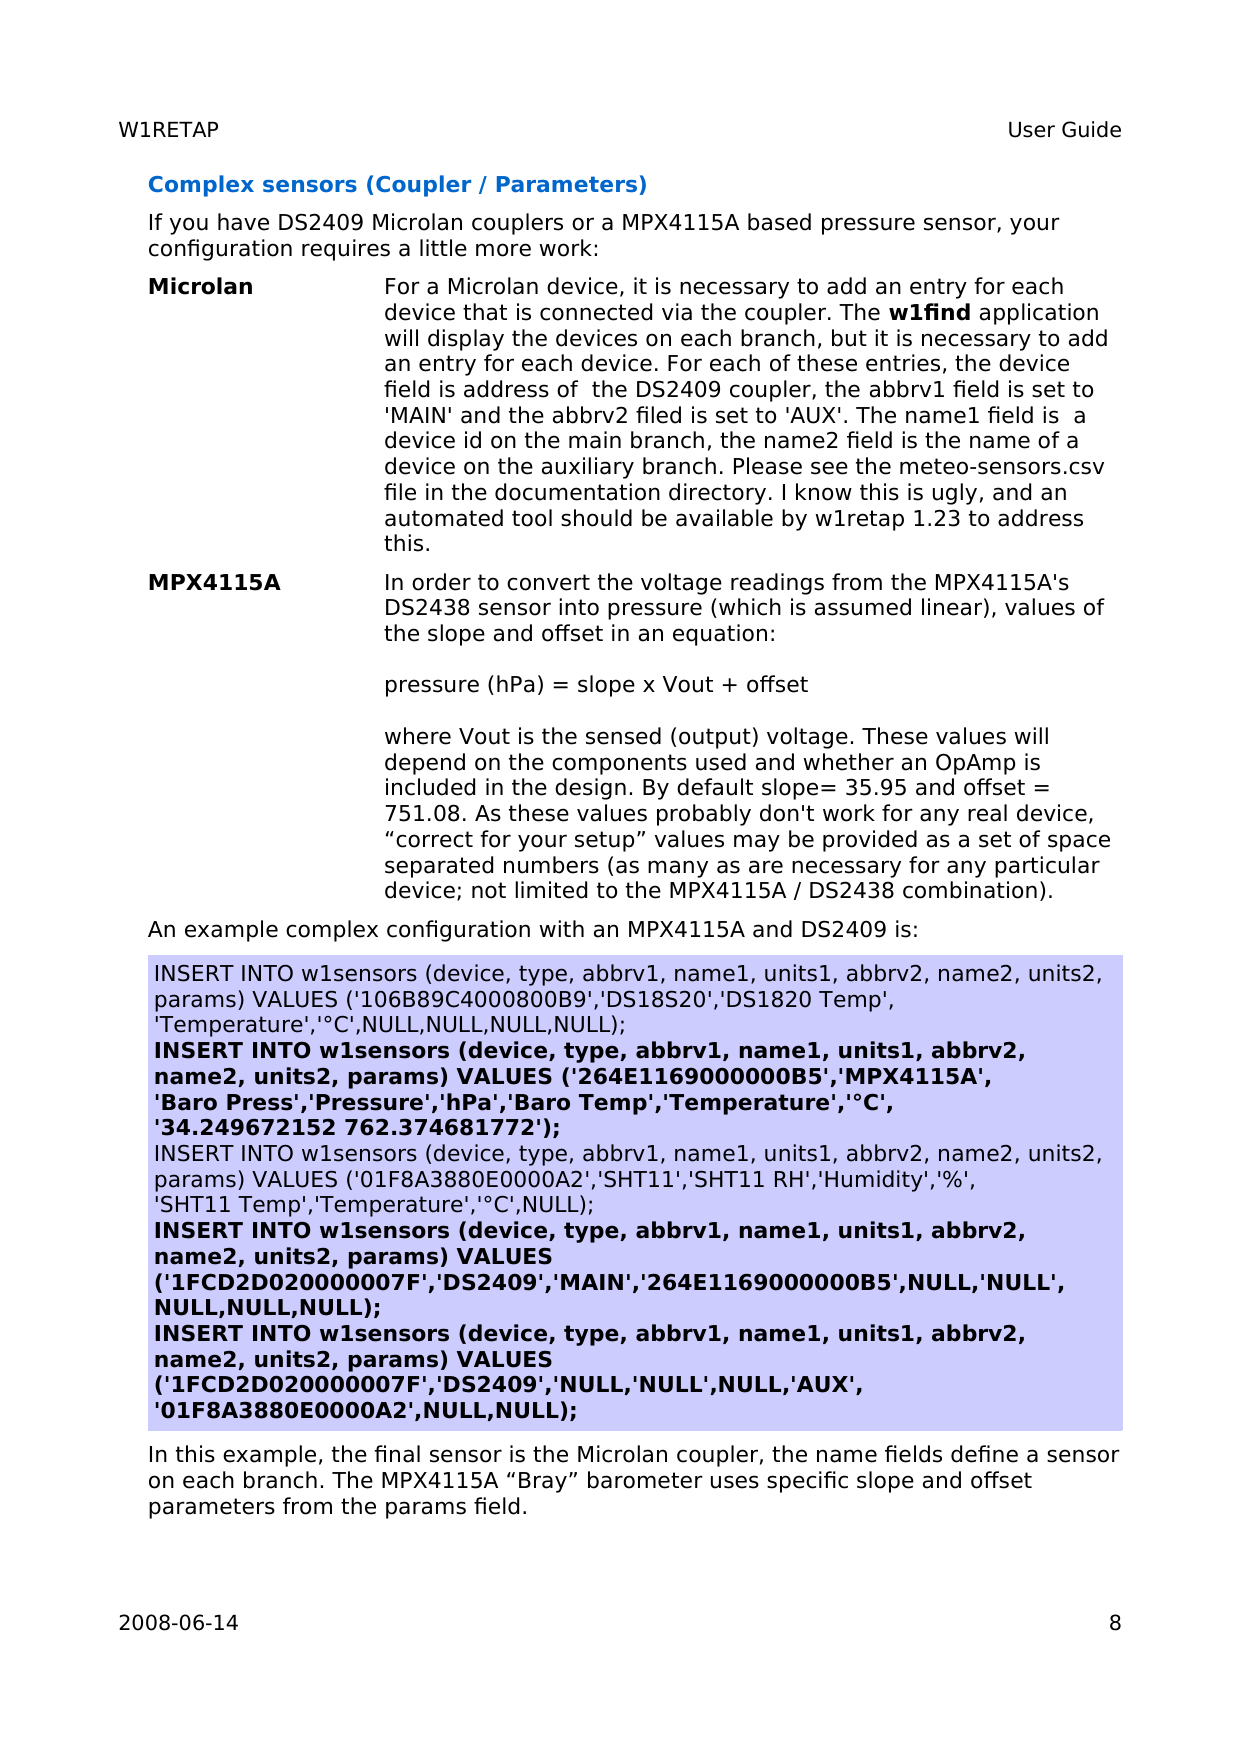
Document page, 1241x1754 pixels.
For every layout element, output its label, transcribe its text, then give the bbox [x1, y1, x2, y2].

list MPX4115A In order to convert the voltage readings from the MPX4115A's DS2438 sensor into pressure (which is assumed linear), values of the slope and offset in an equation: pressure (hPa) = slope x Vout + offset where Vout is the sensed (output) voltage. These values will depend on the components used and whether an OpAmp is included in the design. By default slope= 35.95 and offset = 751.08. As these values probably don't work for any real device, “correct for your setup” values may be provided as a set of space separated numbers (as many as are necessary for any particular device; not limited to the MPX4115A / DS2438 combination). [148, 569, 1122, 904]
text INSERT INTO w1sensors (device, type, abbrv1, name1, units1, abbrv2, name2, units2, params) VALUES ('106B89C4000800B9','DS18S20','DS1820 Temp', 'Temperature','°C',NULL,NULL,NULL,NULL); INSERT INTO w1sensors (device, type, abbrv1, name1, units1, abbrv2, name2, units2, params) VALUES ('264E1169000000B5','MPX4115A', 'Baro Press','Pressure','hPa','Baro Temp','Temperature','°C', '34.249672152 762.374681772'); INSERT INTO w1sensors (device, type, abbrv1, name1, units1, abbrv2, name2, units2, params) VALUES ('01F8A3880E0000A2','SHT11','SHT11 RH','Humidity','%', 'SHT11 Temp','Temperature','°C',NULL); INSERT INTO w1sensors (device, type, abbrv1, name1, units1, abbrv2, name2, units2, params) VALUES ('1FCD2D020000007F','DS2409','MAIN','264E1169000000B5',NULL,'NULL', NULL,NULL,NULL); INSERT INTO w1sensors (device, type, abbrv1, name1, units1, abbrv2, name2, units2, params) VALUES ('1FCD2D020000007F','DS2409','NULL,'NULL',NULL,'AUX', '01F8A3880E0000A2',NULL,NULL); [149, 956, 1122, 1430]
text In this example, the final sensor is the Microlan coupler, the name fields define a sensor on each branch. The MPX4115A “Bray” barometer uses specific slope and offset parameters from the params field. [148, 1442, 1122, 1519]
list An example complex configuration with an MPX4115A and DS2409 is: [148, 916, 1122, 942]
subtitle Complex sensors (Coupler / Parameters) [148, 172, 1122, 198]
list Microlan For a Microlan device, it is necessary to add an entry for each device that is connected via the coupler. The w1find application will display the devices on each branch, but it is necessary to add an entry for each device. For each of these entries, the device field is address of the DS2409 coupler, the abbrv1 field is set to 'MAIN' and the abbrv2 filed is set to 'AUX'. The name1 field is a device id on the main branch, the name2 field is the name of a device on the auxiliary branch. Please see the meteo-sensors.csv file in the documentation directory. I know this is ugly, and an automated tool should be available by w1retap 1.23 to address this. [148, 274, 1122, 557]
text If you have DS2409 Microlan couplers or a MPX4115A based pressure sensor, your configuration requires a little more work: [148, 210, 1122, 261]
